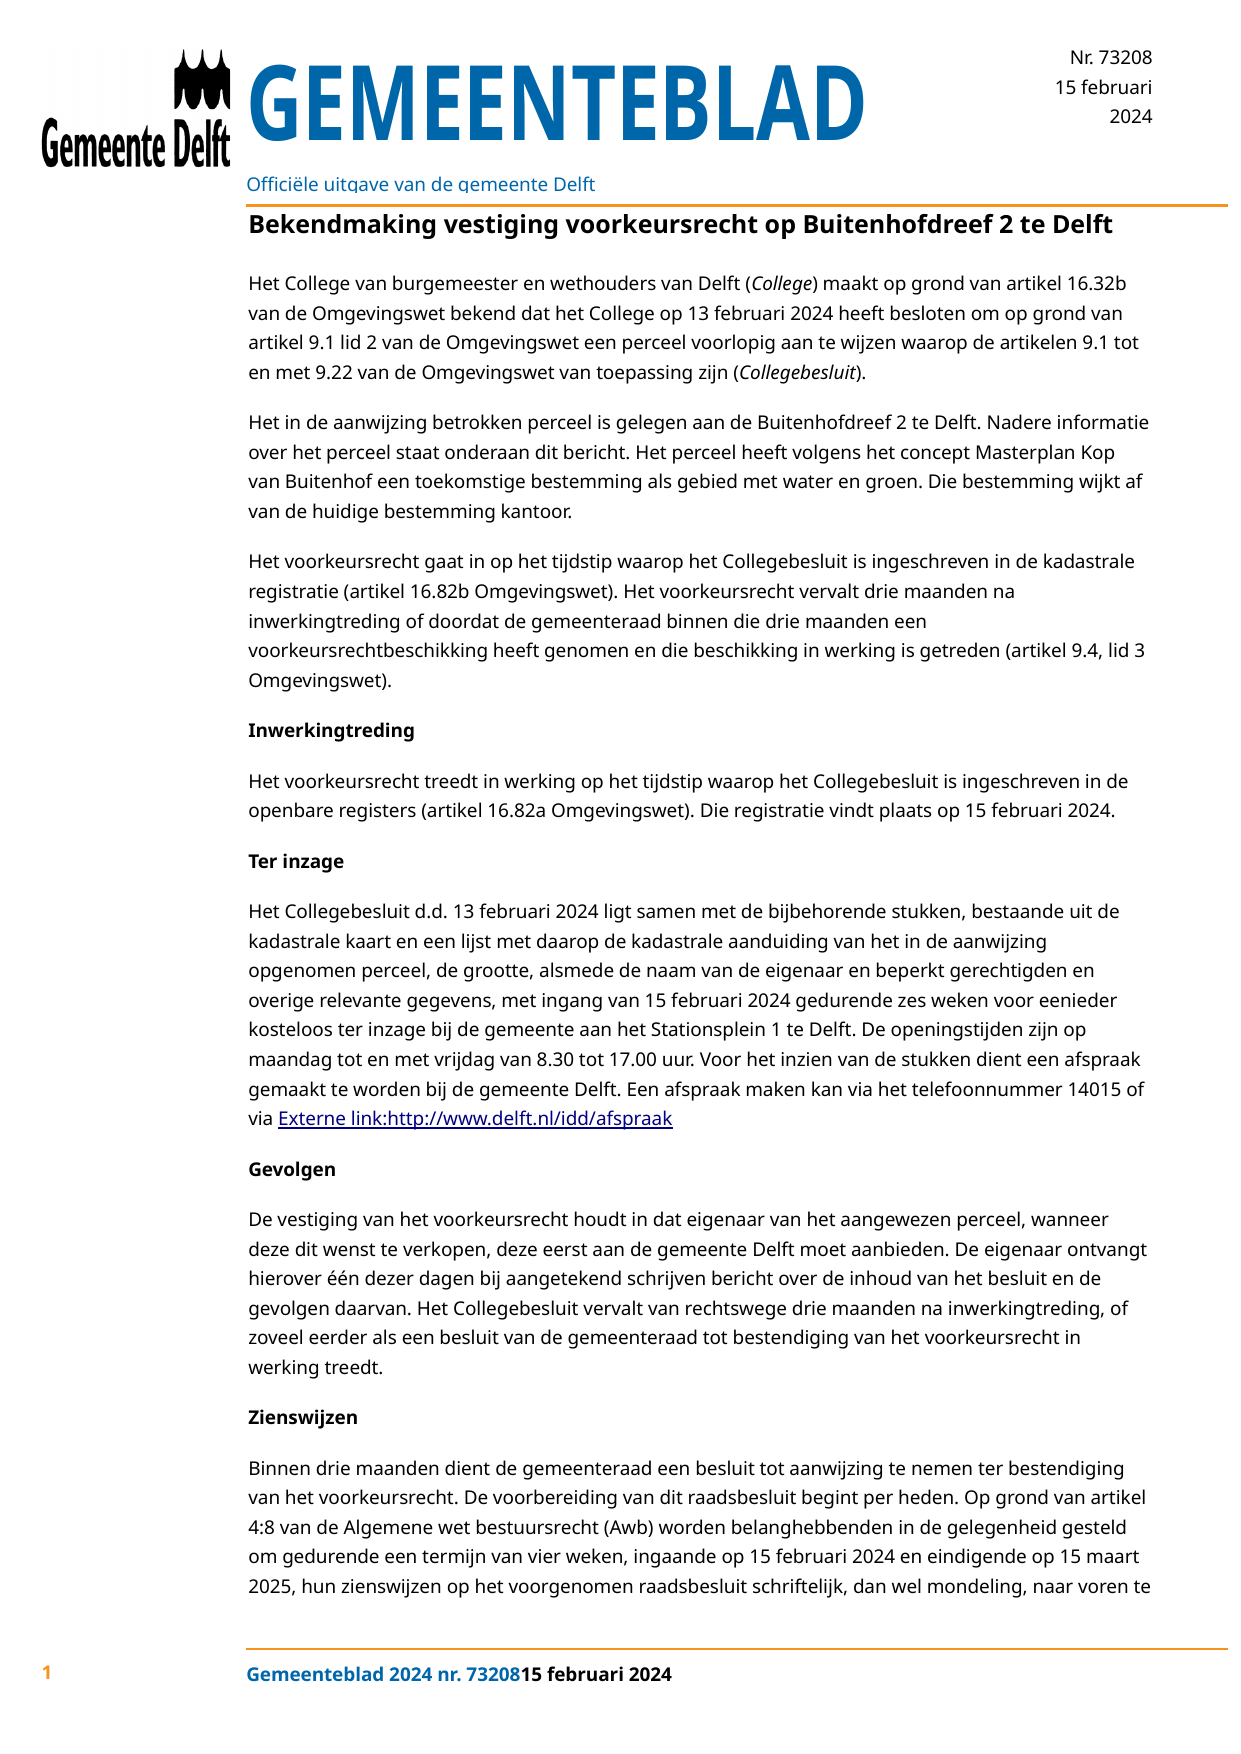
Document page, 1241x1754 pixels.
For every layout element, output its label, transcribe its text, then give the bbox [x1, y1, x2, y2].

text Inwerkingtreding [248, 717, 1152, 743]
text Het voorkeursrecht gaat in op het tijdstip waarop het Collegebesluit is ingeschreven in de kadastrale registratie (artikel 16.82b Omgevingswet). Het voorkeursrecht vervalt drie maanden na inwerkingtreding of doordat de gemeenteraad binnen die drie maanden een voorkeursrechtbeschikking heeft genomen en die beschikking in werking is getreden (artikel 9.4, lid 3 Omgevingswet). [248, 549, 1152, 693]
text Het College van burgemeester en wethouders van Delft (College) maakt op grond van artikel 16.32b van de Omgevingswet bekend dat het College op 13 februari 2024 heeft besloten om op grond van artikel 9.1 lid 2 van de Omgevingswet een perceel voorlopig aan te wijzen waarop de artikelen 9.1 tot en met 9.22 van de Omgevingswet van toepassing zijn (Collegebesluit). [248, 270, 1152, 385]
text Ter inzage [248, 848, 1152, 873]
text De vestiging van het voorkeursrecht houdt in dat eigenaar van het aangewezen perceel, wanneer deze dit wenst te verkopen, deze eerst aan de gemeente Delft moet aanbieden. De eigenaar ontvangt hierover één dezer dagen bij aangetekend schrijven bericht over de inhoud van het besluit en de gevolgen daarvan. Het Collegebesluit vervalt van rechtswege drie maanden na inwerkingtreding, of zoveel eerder als een besluit van de gemeenteraad tot bestendiging van het voorkeursrecht in werking treedt. [248, 1206, 1152, 1380]
text Het in de aanwijzing betrokken perceel is gelegen aan de Buitenhofdreef 2 te Delft. Nadere informatie over het perceel staat onderaan dit bericht. Het perceel heeft volgens het concept Masterplan Kop van Buitenhof een toekomstige bestemming als gebied met water en groen. Die bestemming wijkt af van de huidige bestemming kantoor. [248, 409, 1152, 524]
text Gevolgen [248, 1156, 1152, 1181]
picture [41, 47, 231, 172]
text Het voorkeursrecht treedt in werking op het tijdstip waarop het Collegebesluit is ingeschreven in de openbare registers (artikel 16.82a Omgevingswet). Die registratie vindt plaats op 15 februari 2024. [248, 768, 1152, 823]
text Zienswijzen [248, 1404, 1152, 1430]
text Binnen drie maanden dient de gemeenteraad een besluit tot aanwijzing te nemen ter bestendiging van het voorkeursrecht. De voorbereiding van dit raadsbesluit begint per heden. Op grond van artikel 4:8 van de Algemene wet bestuursrecht (Awb) worden belanghebbenden in de gelegenheid gesteld om gedurende een termijn van vier weken, ingaande op 15 februari 2024 en eindigende op 15 maart 2025, hun zienswijzen op het voorgenomen raadsbesluit schriftelijk, dan wel mondeling, naar voren te [248, 1455, 1152, 1599]
text Het Collegebesluit d.d. 13 februari 2024 ligt samen met de bijbehorende stukken, bestaande uit de kadastrale kaart en een lijst met daarop de kadastrale aanduiding van het in de aanwijzing opgenomen perceel, de grootte, alsmede de naam van de eigenaar en beperkt gerechtigden en overige relevante gegevens, met ingang van 15 februari 2024 gedurende zes weken voor eenieder kosteloos ter inzage bij de gemeente aan het Stationsplein 1 te Delft. De openingstijden zijn op maandag tot en met vrijdag van 8.30 tot 17.00 uur. Voor het inzien van de stukken dient een afspraak gemaakt te worden bij de gemeente Delft. Een afspraak maken kan via het telefoonnummer 14015 of via Externe link:http://www.delft.nl/idd/afspraak [248, 898, 1152, 1131]
text Bekendmaking vestiging voorkeursrecht op Buitenhofdreef 2 te Delft [248, 207, 1152, 241]
